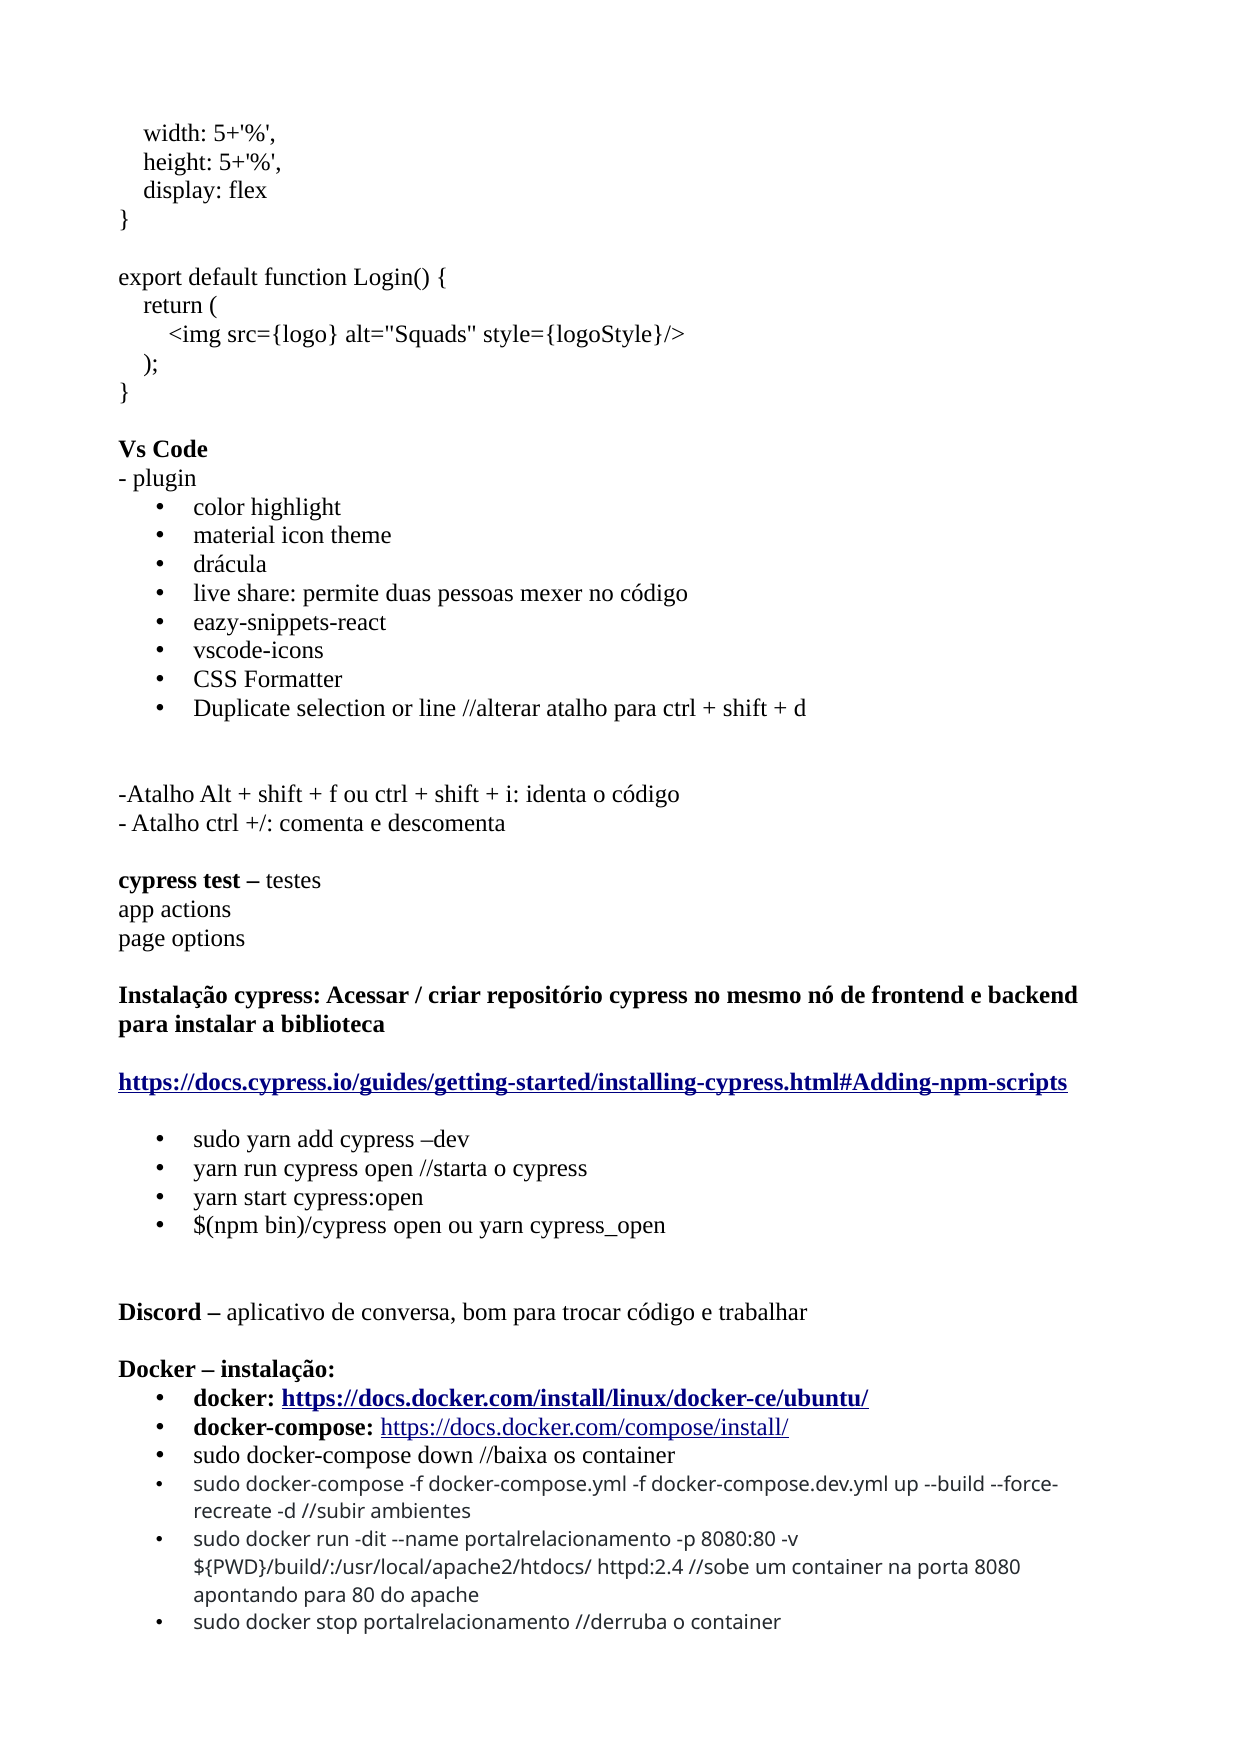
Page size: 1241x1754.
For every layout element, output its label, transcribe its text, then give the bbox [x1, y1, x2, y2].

list yarn start cypress:open [156, 1182, 1122, 1211]
text -Atalho Alt + shift + f ou ctrl + shift + i: identa o código [118, 779, 1122, 808]
list CSS Formatter [156, 664, 1122, 693]
text width: 5+'%', [118, 118, 1122, 147]
list Duplicate selection or line //alterar atalho para ctrl + shift + d [156, 693, 1122, 722]
text Docker – instalação: [118, 1354, 1122, 1383]
text export default function Login() { [118, 262, 1122, 291]
text height: 5+'%', [118, 147, 1122, 176]
text app actions [118, 894, 1122, 923]
text Discord – aplicativo de conversa, bom para trocar código e trabalhar [118, 1297, 1122, 1326]
text } [118, 204, 1122, 233]
list docker-compose: https://docs.docker.com/compose/install/ [156, 1412, 1122, 1441]
list material icon theme [156, 521, 1122, 549]
text ); [118, 348, 1122, 377]
list vscode-icons [156, 636, 1122, 664]
text page options [118, 923, 1122, 952]
list drácula [156, 549, 1122, 578]
text - Atalho ctrl +/: comenta e descomenta [118, 808, 1122, 837]
list $(npm bin)/cypress open ou yarn cypress_open [156, 1211, 1122, 1239]
list sudo yarn add cypress –dev [156, 1124, 1122, 1153]
list sudo docker run -dit --name portalrelacionamento -p 8080:80 -v ${PWD}/build/:/usr/local/apache2/htdocs/ httpd:2.4 //sobe um container na porta 8080 apontando para 80 do apache [156, 1525, 1122, 1608]
list yarn run cypress open //starta o cypress [156, 1153, 1122, 1182]
text <img src={logo} alt="Squads" style={logoStyle}/> [118, 319, 1122, 348]
list sudo docker-compose down //baixa os container [156, 1441, 1122, 1469]
text return ( [118, 291, 1122, 319]
text https://docs.cypress.io/guides/getting-started/installing-cypress.html#Adding-npm-scripts [118, 1067, 1122, 1096]
text cypress test – testes [118, 866, 1122, 894]
text display: flex [118, 176, 1122, 204]
list eazy-snippets-react [156, 607, 1122, 636]
text } [118, 377, 1122, 406]
list sudo docker stop portalrelacionamento //derruba o container [156, 1608, 1122, 1636]
text - plugin [118, 463, 1122, 492]
list sudo docker-compose -f docker-compose.yml -f docker-compose.dev.yml up --build --force-recreate -d //subir ambientes [156, 1469, 1122, 1525]
list live share: permite duas pessoas mexer no código [156, 578, 1122, 607]
text Vs Code [118, 434, 1122, 463]
text Instalação cypress: Acessar / criar repositório cypress no mesmo nó de frontend e backend para instalar a biblioteca [118, 981, 1122, 1038]
list docker: https://docs.docker.com/install/linux/docker-ce/ubuntu/ [156, 1383, 1122, 1412]
list color highlight [156, 492, 1122, 521]
